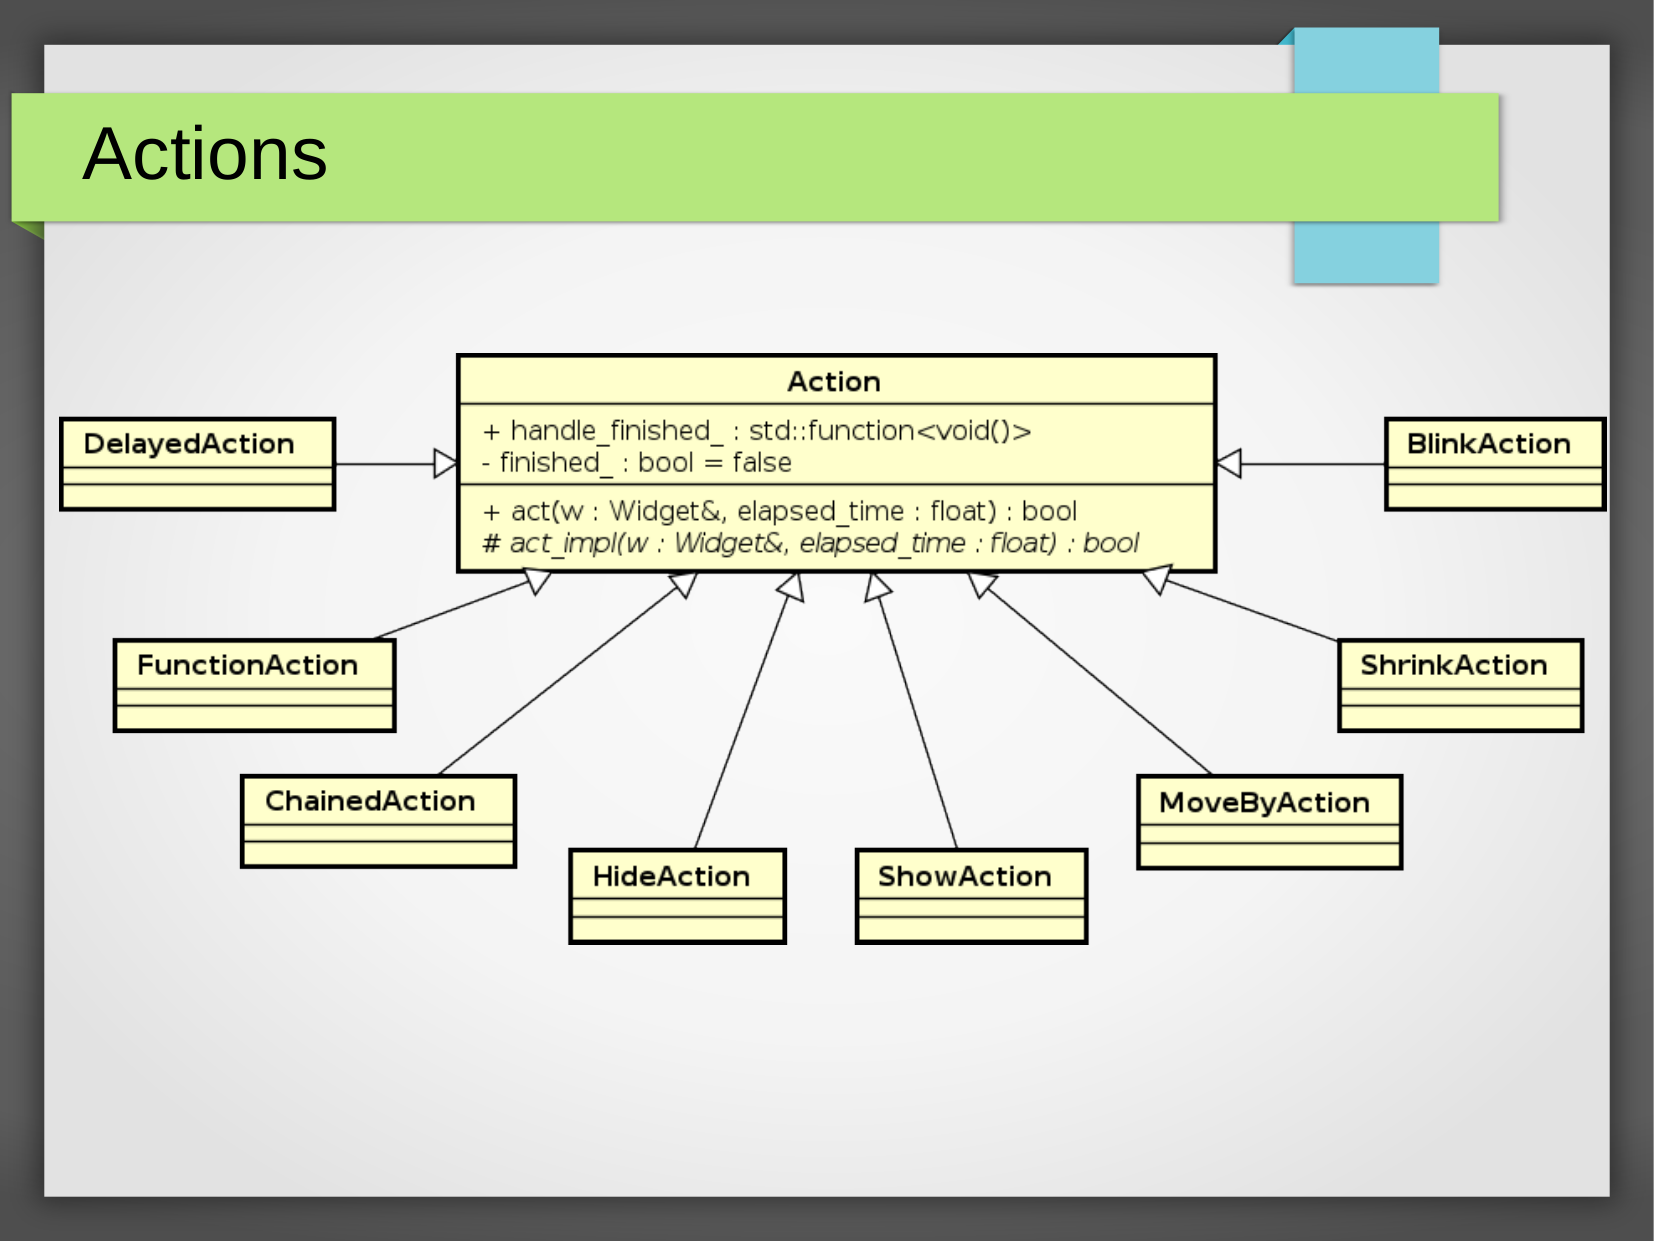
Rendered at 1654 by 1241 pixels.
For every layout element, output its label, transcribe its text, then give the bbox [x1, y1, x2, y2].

picture [0, 0, 1654, 1241]
title Actions [82, 94, 1264, 213]
